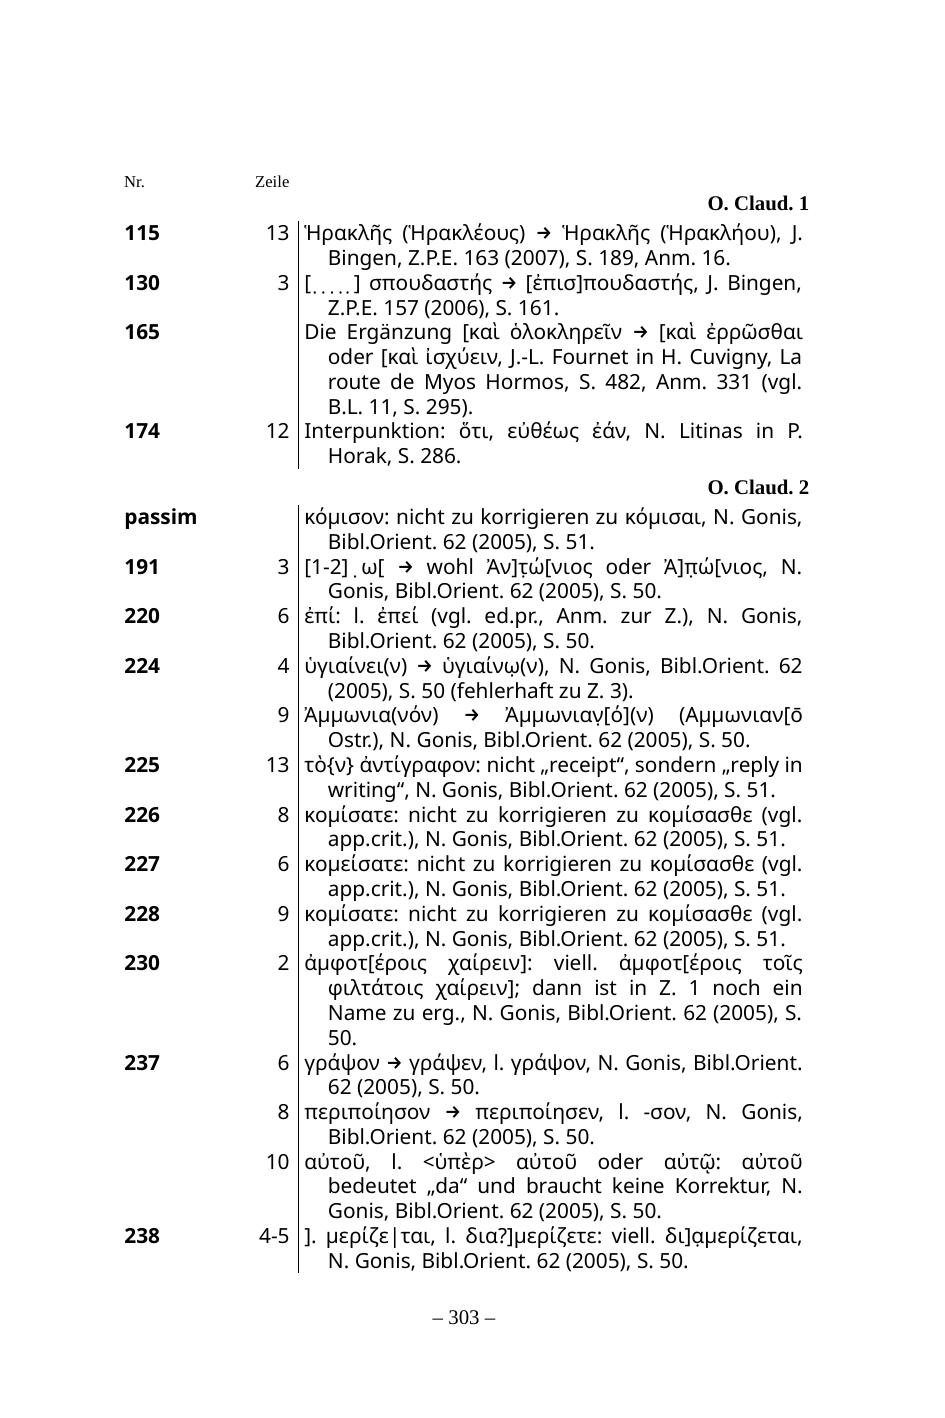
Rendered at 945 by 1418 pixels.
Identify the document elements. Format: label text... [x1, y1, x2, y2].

table_cell 6 [207, 852, 298, 901]
table_cell 238 [118, 1224, 207, 1273]
table_cell [118, 1149, 207, 1224]
table_cell 8 [207, 1100, 298, 1149]
table_cell 237 [118, 1050, 207, 1100]
table_cell 6 [207, 1050, 298, 1100]
table_cell 2 [207, 951, 298, 1050]
table_cell κομείσατε: nicht zu korrigieren zu κομίσασθε (vgl. app.crit.), N. Gonis, Bibl.Orient. 62 (2005), S. 51. [299, 852, 809, 901]
table_cell 130 [118, 270, 207, 320]
table_cell 230 [118, 951, 207, 1050]
subtitle O. Claud. 1 [118, 191, 809, 215]
table_cell Ἀμμωνια(νόν) → Ἀμμωνιαν̣[ό](ν) (Αμμωνιαν[ο̄ Ostr.), N. Gonis, Bibl.Orient. 62 (2005), S. 50. [299, 703, 809, 753]
table_cell 13 [207, 753, 298, 802]
table_cell 4 [207, 654, 298, 703]
subtitle O. Claud. 2 [118, 475, 809, 499]
table_header Ἡρακλῆς (Ἡρακλέους) → Ἡρακλῆς (Ἡρακλήου), J. Bingen, Z.P.E. 163 (2007), S. 189, Anm. 16. [299, 221, 809, 270]
table_cell 225 [118, 753, 207, 802]
table_cell 228 [118, 901, 207, 951]
table_cell ]. μερίζε|ται, l. δια?]μερίζετε: viell. δι]α̣μερίζεται, N. Gonis, Bibl.Orient. 62 (2005), S. 50. [299, 1224, 809, 1273]
table_cell ἀμφοτ[έροις χαίρειν]: viell. ἀμφοτ[έροις τοῖς φιλτάτοις χαίρειν]; dann ist in Z. 1 noch ein Name zu erg., N. Gonis, Bibl.Orient. 62 (2005), S. 50. [299, 951, 809, 1050]
table_cell 174 [118, 419, 207, 469]
table_cell ἐπί: l. ἐπεί (vgl. ed.pr., Anm. zur Z.), N. Gonis, Bibl.Orient. 62 (2005), S. 50. [299, 604, 809, 653]
table_cell [118, 1100, 207, 1149]
table_header κόμισον: nicht zu korrigieren zu κόμισαι, N. Gonis, Bibl.Orient. 62 (2005), S. 51. [299, 505, 809, 554]
table_cell [1-2] ̣ω[ → wohl Ἀν]τ̣ώ[νιος oder Ἀ]π̣ώ[νιος, N. Gonis, Bibl.Orient. 62 (2005), S. 50. [299, 554, 809, 604]
table_cell 220 [118, 604, 207, 653]
table_header 13 [207, 221, 298, 270]
table_cell ὑγιαίνει(ν) → ὑγιαίνω̣(ν), N. Gonis, Bibl.Orient. 62 (2005), S. 50 (fehlerhaft zu Z. 3). [299, 654, 809, 703]
table_cell γράψον → γράψεν, l. γράψον, N. Gonis, Bibl.Orient. 62 (2005), S. 50. [299, 1050, 809, 1100]
table_cell κομίσατε: nicht zu korrigieren zu κομίσασθε (vgl. app.crit.), N. Gonis, Bibl.Orient. 62 (2005), S. 51. [299, 901, 809, 951]
table_cell [207, 320, 298, 419]
table_cell 3 [207, 270, 298, 320]
table_cell 191 [118, 554, 207, 604]
table_cell [ ̣ ̣ ̣ ̣ ̣] σπουδαστής → [ἐπισ]πουδαστής, J. Bingen, Z.P.E. 157 (2006), S. 161. [299, 270, 809, 320]
table_header passim [118, 505, 298, 554]
table_cell τὸ{ν} ἀντίγραφον: nicht „receipt“, sondern „reply in writing“, N. Gonis, Bibl.Orient. 62 (2005), S. 51. [299, 753, 809, 802]
table_cell 227 [118, 852, 207, 901]
table_cell Die Ergänzung [καὶ ὁλοκληρεῖν → [καὶ ἐρρῶσθαι oder [καὶ ἰσχύειν, J.-L. Fournet in H. Cuvigny, La route de Myos Hormos, S. 482, Anm. 331 (vgl. B.L. 11, S. 295). [299, 320, 809, 419]
table_cell 9 [207, 703, 298, 753]
table_cell [118, 703, 207, 753]
table_cell 6 [207, 604, 298, 653]
table_cell 4-5 [207, 1224, 298, 1273]
table_cell 3 [207, 554, 298, 604]
table_cell 12 [207, 419, 298, 469]
table_cell 8 [207, 802, 298, 852]
table_cell 224 [118, 654, 207, 703]
table_cell Interpunktion: ὅτι, εὐθέως ἐάν, N. Litinas in P. Horak, S. 286. [299, 419, 809, 469]
table_header 115 [118, 221, 207, 270]
table_cell αὐτοῦ, l. <ὑπὲρ> αὐτοῦ oder αὐτῷ: αὐτοῦ bedeutet „da“ und braucht keine Korrektur, N. Gonis, Bibl.Orient. 62 (2005), S. 50. [299, 1149, 809, 1224]
table_cell 165 [118, 320, 207, 419]
table_cell 9 [207, 901, 298, 951]
table_cell 10 [207, 1149, 298, 1224]
table_cell περιποίησον → περιποίησεν, l. -σον, N. Gonis, Bibl.Orient. 62 (2005), S. 50. [299, 1100, 809, 1149]
table_cell 226 [118, 802, 207, 852]
table_cell κομίσατε: nicht zu korrigieren zu κομίσασθε (vgl. app.crit.), N. Gonis, Bibl.Orient. 62 (2005), S. 51. [299, 802, 809, 852]
